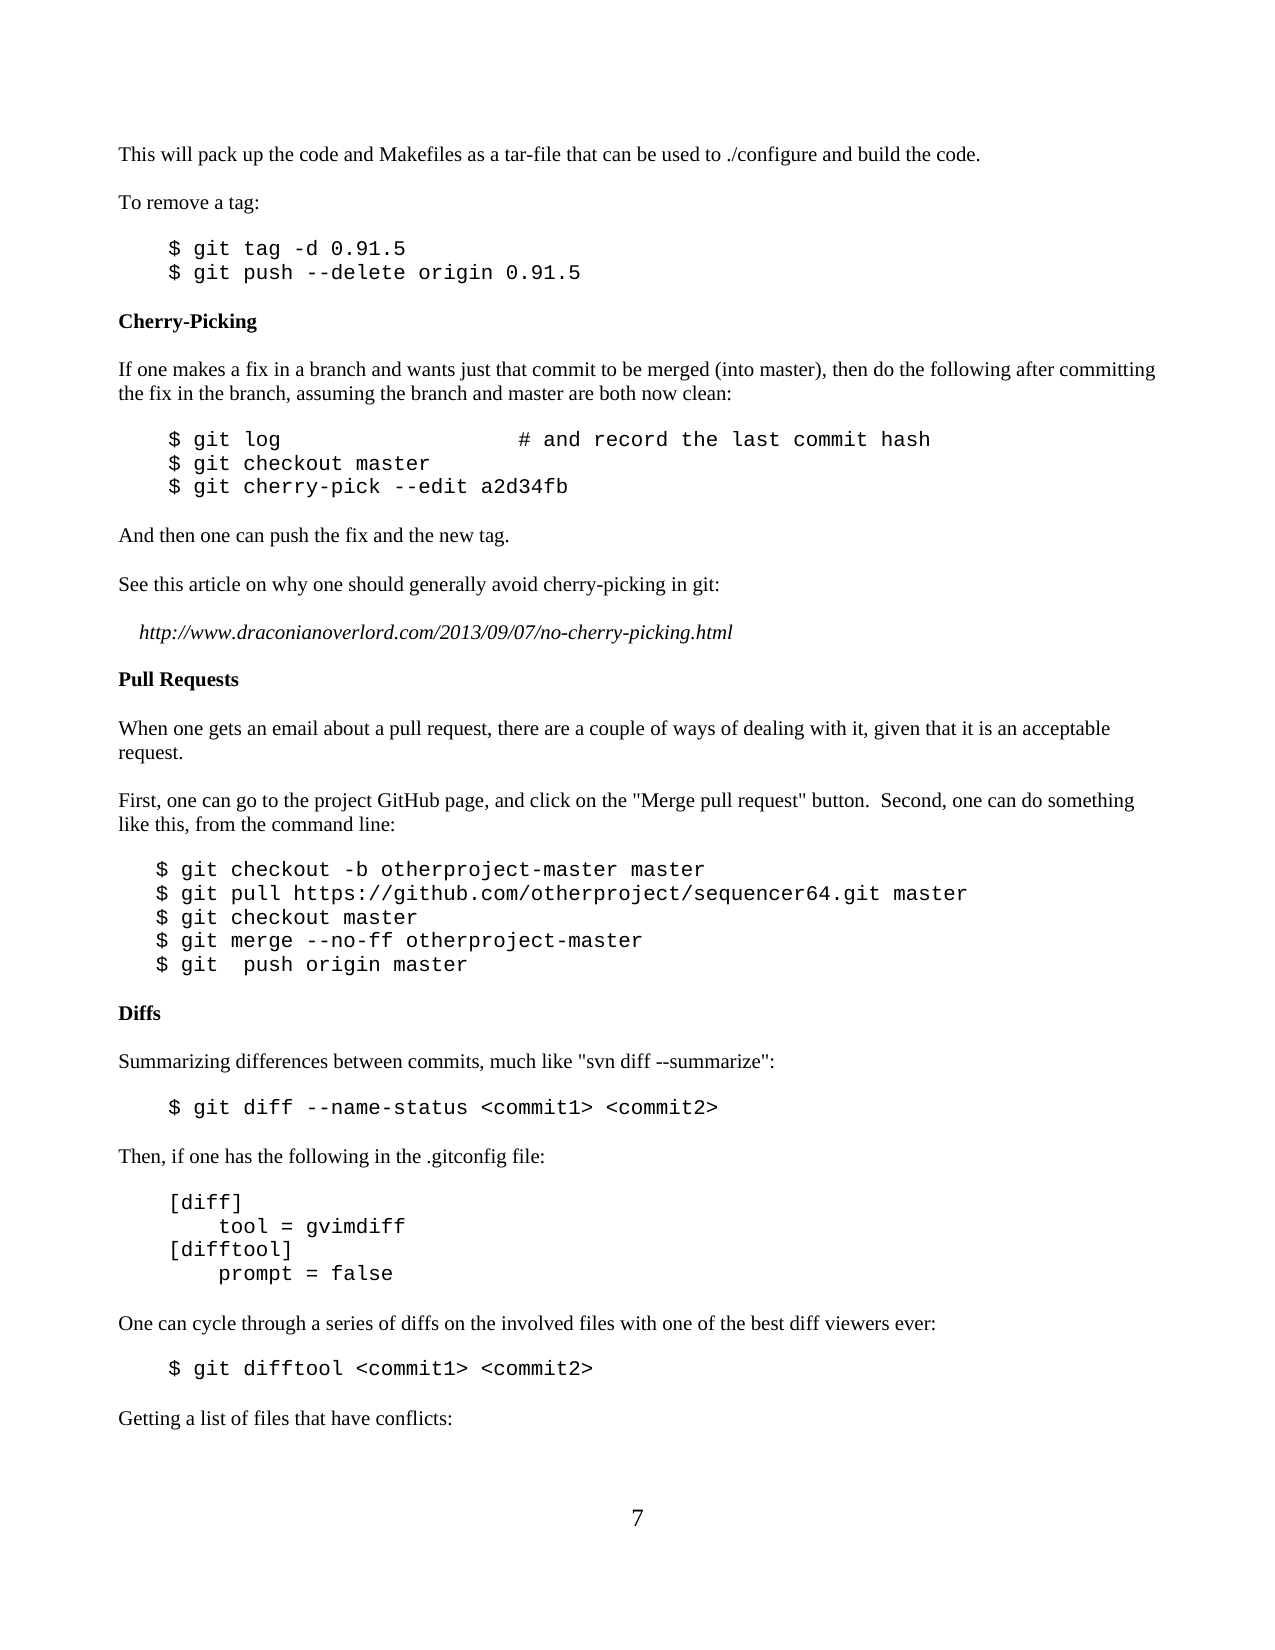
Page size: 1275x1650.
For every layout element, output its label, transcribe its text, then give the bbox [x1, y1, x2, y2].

text Pull Requests [118, 667, 1157, 691]
text $ git checkout master [118, 452, 1157, 476]
text Diffs [118, 1001, 1157, 1025]
text If one makes a fix in a branch and wants just that commit to be merged (into master), then do the following after committing the fix in the branch, assuming the branch and master are both now clean: [118, 357, 1157, 405]
text $ git tag -d 0.91.5 [118, 238, 1157, 262]
text $ git push --delete origin 0.91.5 [118, 262, 1157, 285]
text tool = gvimdiff [118, 1216, 1157, 1239]
text See this article on why one should generally avoid cherry-picking in git: [118, 572, 1157, 596]
text $ git checkout master [118, 907, 1157, 930]
text Summarizing differences between commits, much like "svn diff --summarize": [118, 1049, 1157, 1073]
text Then, if one has the following in the .gitconfig file: [118, 1144, 1157, 1168]
text To remove a tag: [118, 190, 1157, 214]
text $ git diff --name-status <commit1> <commit2> [118, 1097, 1157, 1121]
text $ git cherry-pick --edit a2d34fb [118, 476, 1157, 500]
text Getting a list of files that have conflicts: [118, 1405, 1157, 1429]
text First, one can go to the project GitHub page, and click on the "Merge pull request" button. Second, one can do something like this, from the command line: [118, 788, 1157, 836]
text http://www.draconianoverlord.com/2013/09/07/no-cherry-picking.html [118, 620, 1157, 644]
text $ git pull https://github.com/otherproject/sequencer64.git master [118, 883, 1157, 907]
text $ git log # and record the last commit hash [118, 429, 1157, 452]
text This will pack up the code and Makefiles as a tar-file that can be used to ./configure and build the code. [118, 142, 1157, 166]
text [difftool] [118, 1239, 1157, 1263]
text And then one can push the fix and the new tag. [118, 523, 1157, 547]
text [diff] [118, 1192, 1157, 1216]
text prompt = false [118, 1263, 1157, 1287]
text $ git difftool <commit1> <commit2> [118, 1358, 1157, 1382]
text When one gets an email about a pull request, there are a couple of ways of dealing with it, given that it is an acceptable request. [118, 716, 1157, 764]
text One can cycle through a series of diffs on the involved files with one of the best diff viewers ever: [118, 1310, 1157, 1334]
text $ git push origin master [118, 954, 1157, 978]
text $ git merge --no-ff otherproject-master [118, 930, 1157, 954]
text Cherry-Picking [118, 309, 1157, 333]
text $ git checkout -b otherproject-master master [118, 859, 1157, 883]
